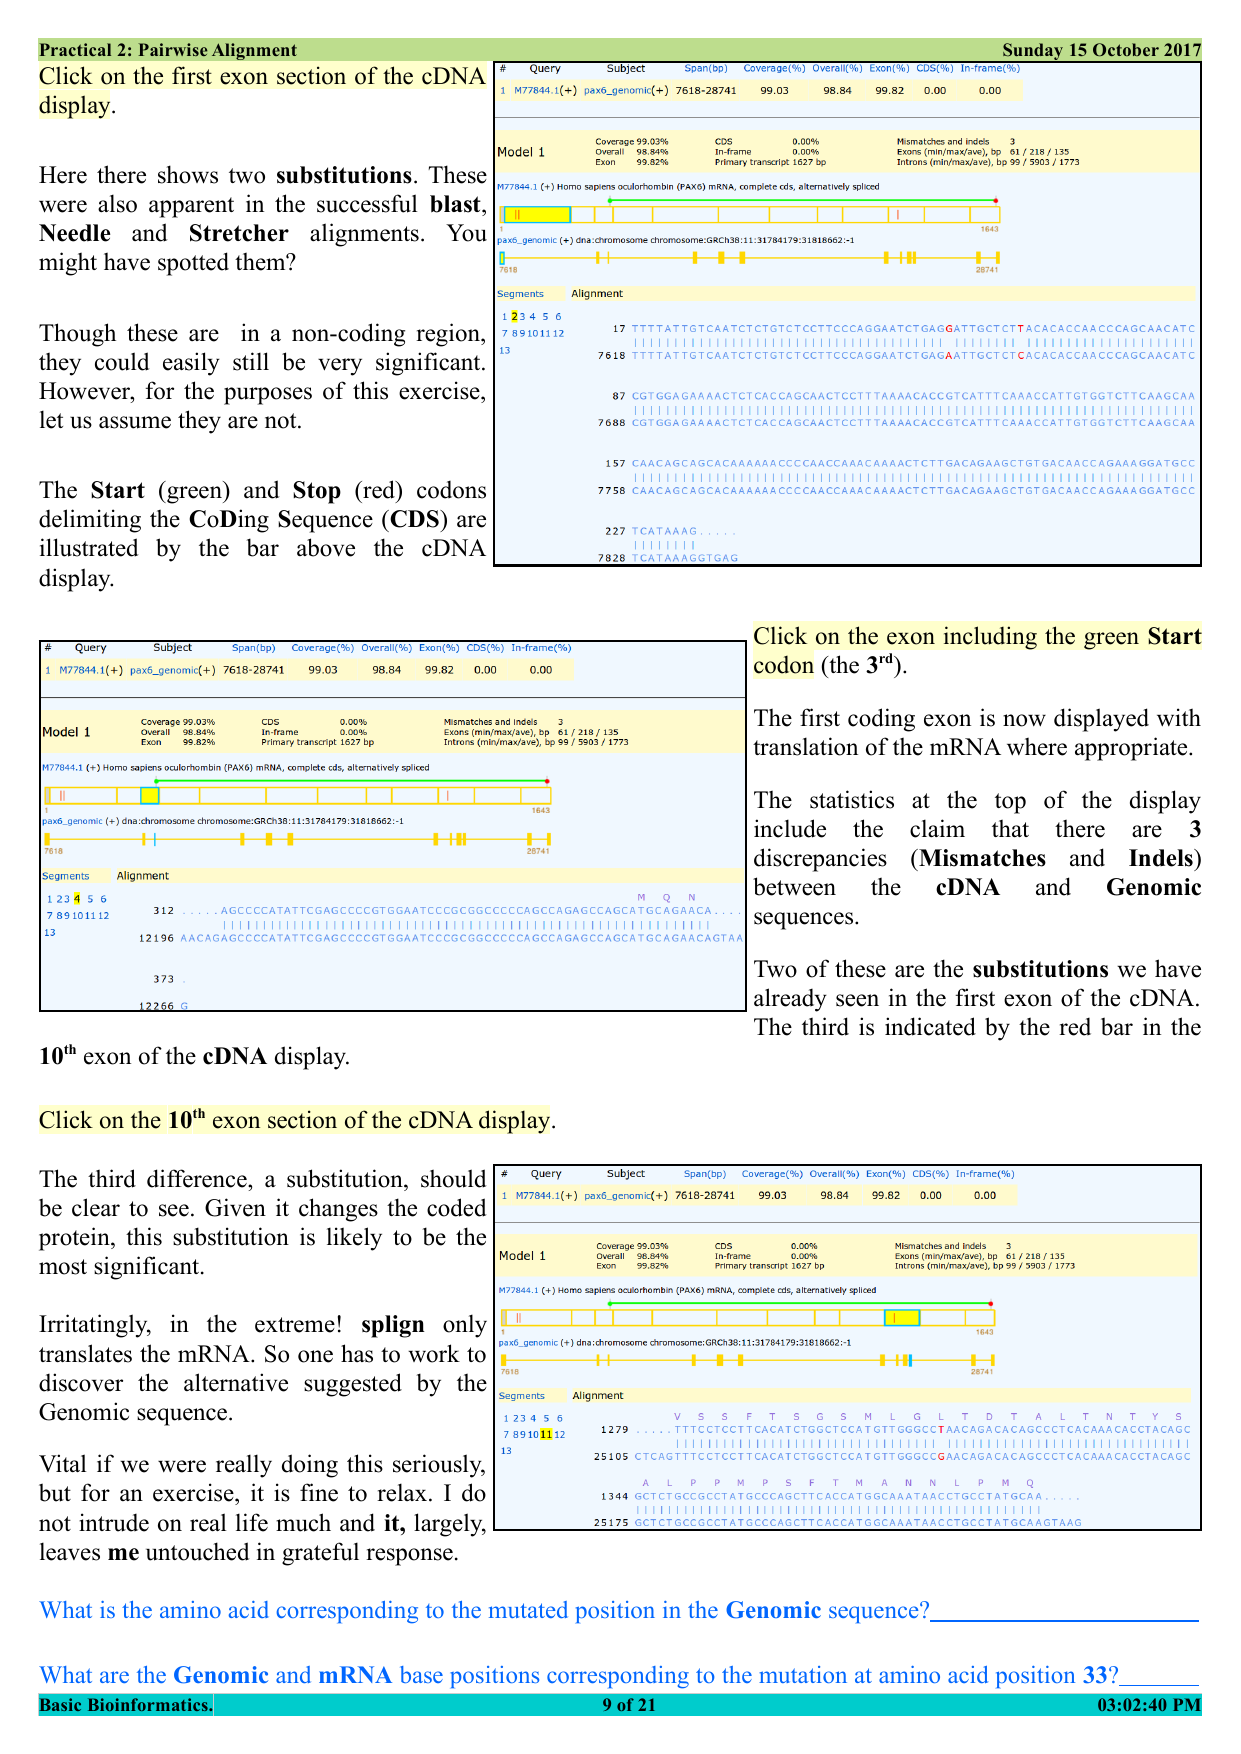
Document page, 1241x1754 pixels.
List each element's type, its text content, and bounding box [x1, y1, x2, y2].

text The third difference, a substitution, should be clear to see. Given it changes the coded protein, this substitution is likely to be the most significant. [38, 1164, 493, 1280]
picture [495, 1166, 1200, 1529]
text Two of these are the substitutions we have already seen in the first exon of the cDNA. The third is indicated by the red bar in the 10th exon of the cDNA display. [38, 953, 1202, 1070]
text The Start (green) and Stop (red) codons delimiting the CoDing Sequence (CDS) are illustrated by the bar above the cDNA display. [38, 475, 1202, 591]
text What are the Genomic and mRNA base positions corresponding to the mutation at amino acid position 33? [38, 1659, 1202, 1688]
text What is the amino acid corresponding to the mutated position in the Genomic sequence? [38, 1595, 1202, 1624]
picture [495, 63, 1200, 564]
text Click on the 10th exon section of the cDNA display. [38, 1105, 1202, 1134]
text The first coding exon is now displayed with translation of the mRNA where appropriate. [747, 703, 1202, 761]
text Click on the first exon section of the cDNA display. [38, 61, 493, 119]
text Vital if we were really doing this seriously, but for an exercise, it is fine to relax. I do not intrude on real life much and it, largely, leaves me untouched in grateful response. [38, 1449, 1202, 1566]
text Click on the exon including the green Start codon (the 3rd). [38, 621, 1202, 679]
picture [41, 642, 745, 1010]
text Irritatingly, in the extreme! splign only translates the mRNA. So one has to work to discover the alternative suggested by the Genomic sequence. [38, 1309, 493, 1426]
text The statistics at the top of the display include the claim that there are 3 discrepancies (Mismatches and Indels) between the cDNA and Genomic sequences. [747, 784, 1202, 930]
text Here there shows two substitutions. These were also apparent in the successful blast, Needle and Stretcher alignments. You might have spotted them? [38, 160, 493, 276]
text Though these are in a non-coding region, they could easily still be very significant. However, for the purposes of this exercise, let us assume they are not. [38, 318, 493, 434]
